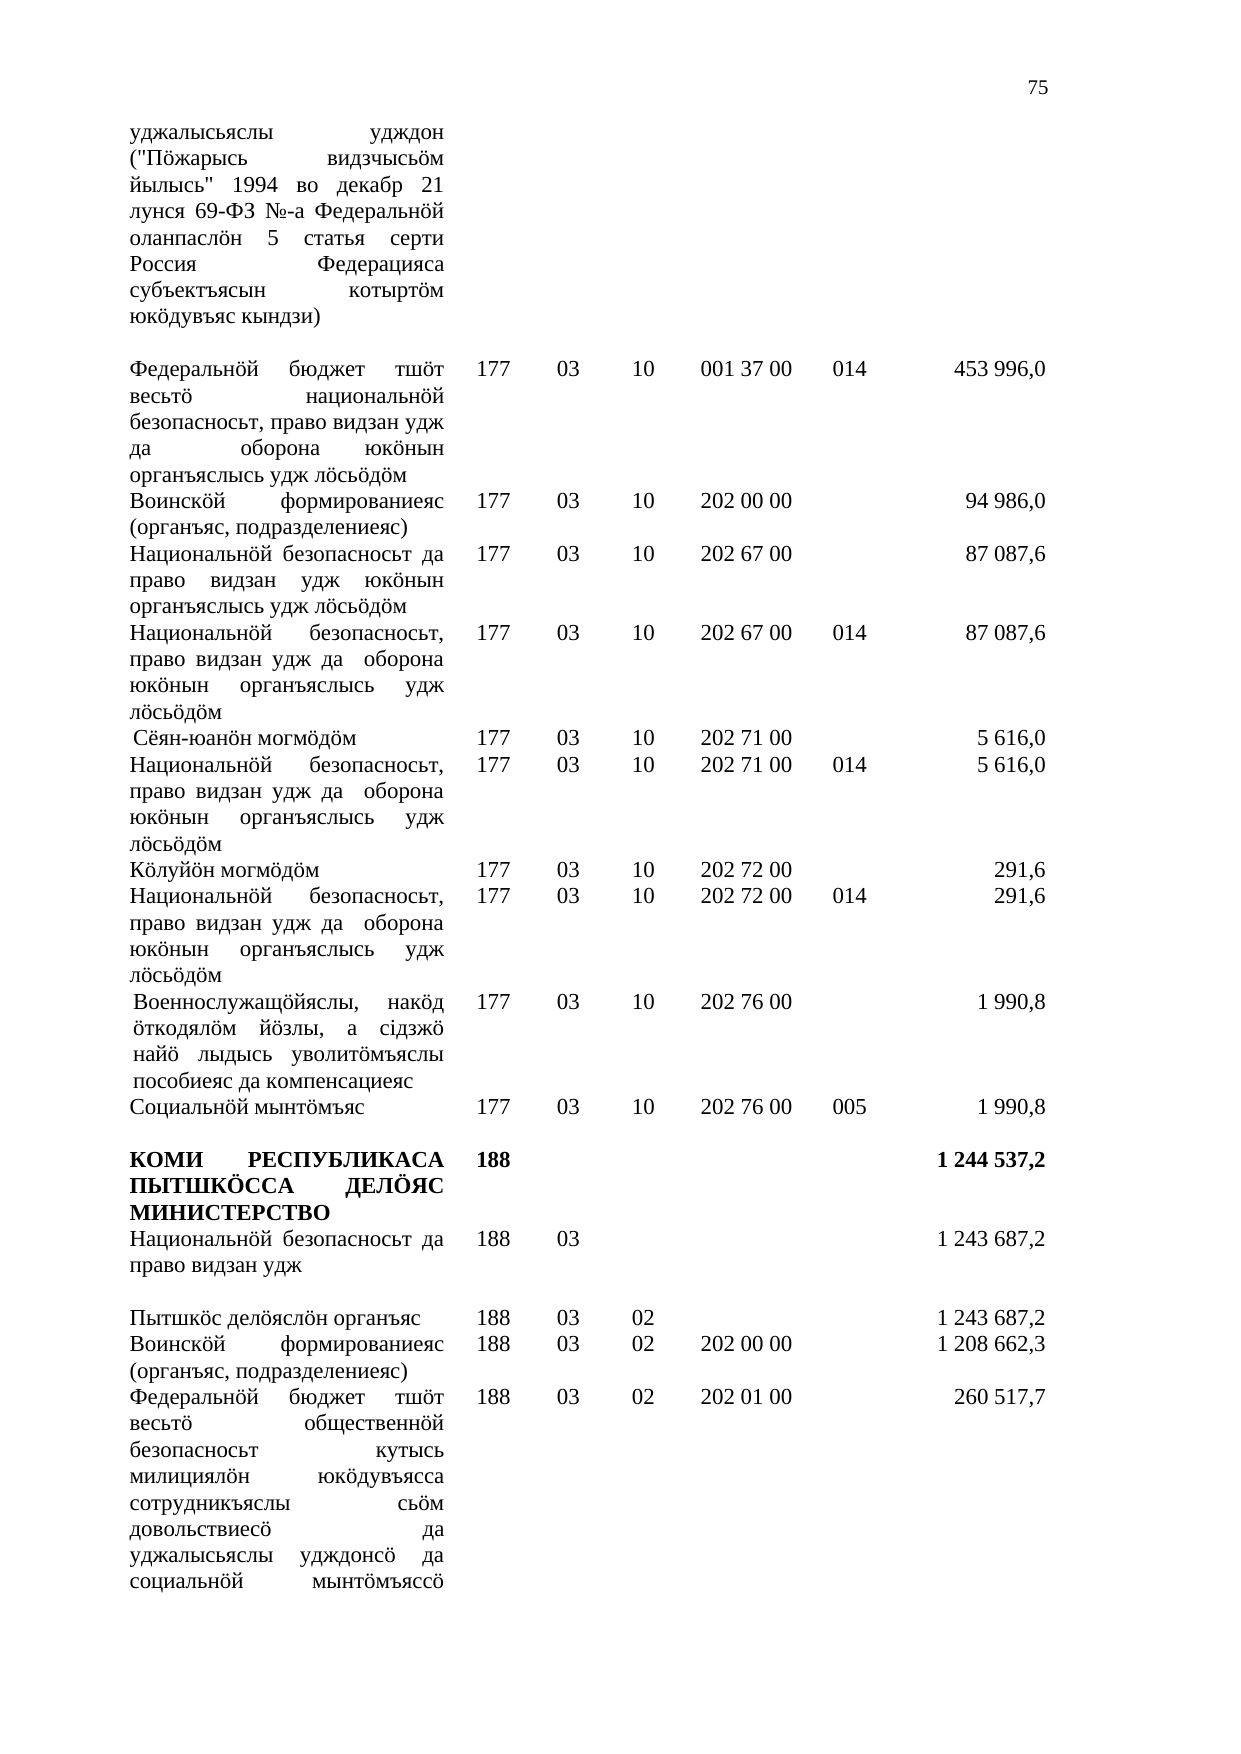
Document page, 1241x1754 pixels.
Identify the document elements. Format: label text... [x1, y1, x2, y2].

table_cell Пытшкöс делöяслöн органъяс [118, 1304, 456, 1330]
table_cell 177 [456, 619, 531, 724]
table_cell 188 [456, 1304, 531, 1330]
table_cell [812, 1383, 887, 1594]
table_cell Кöлуйöн могмöдöм [118, 856, 456, 882]
table_cell [887, 1120, 1057, 1146]
table_cell 014 [812, 883, 887, 988]
table_cell 03 [531, 540, 606, 619]
table_cell Сёян-юанöн могмöдöм [118, 724, 456, 751]
table_cell 1 243 687,2 [887, 1304, 1057, 1330]
table_cell 1 990,8 [887, 988, 1057, 1093]
table_cell 10 [606, 487, 681, 540]
table_cell 014 [812, 751, 887, 856]
table_cell 10 [606, 724, 681, 751]
table_cell [812, 724, 887, 751]
table_cell 202 72 00 [681, 883, 812, 988]
table_cell 188 [456, 1330, 531, 1383]
table_cell [812, 856, 887, 882]
table_cell 202 76 00 [681, 988, 812, 1093]
table_cell [1057, 883, 1113, 988]
table_cell 291,6 [887, 856, 1057, 882]
table_cell 10 [606, 751, 681, 856]
table_cell [1057, 724, 1113, 751]
table_cell [681, 1304, 812, 1330]
table_cell 10 [606, 883, 681, 988]
table_cell 02 [606, 1330, 681, 1383]
table_cell [1057, 1304, 1113, 1330]
table_cell 005 [812, 1093, 887, 1119]
table_cell [812, 1330, 887, 1383]
table_cell [1057, 751, 1113, 856]
table_cell Федеральнöй бюджет тшöт весьтö национальнöй безопасносьт, право видзан удж да оборона юкöнын органъяслысь удж лöсьöдöм [118, 355, 456, 487]
table_cell [1057, 1225, 1113, 1304]
table_cell 10 [606, 856, 681, 882]
table_cell 202 71 00 [681, 724, 812, 751]
table_cell 03 [531, 1225, 606, 1304]
table_cell 03 [531, 355, 606, 487]
table_cell 188 [456, 1146, 531, 1225]
table_cell 10 [606, 988, 681, 1093]
table_cell [681, 1146, 812, 1225]
table_cell [812, 1225, 887, 1304]
table_cell Воинскöй формированиеяс (органъяс, подразделениеяс) [118, 487, 456, 540]
table_cell 03 [531, 988, 606, 1093]
table_cell 202 67 00 [681, 540, 812, 619]
table_cell 177 [456, 988, 531, 1093]
table_cell [1057, 1093, 1113, 1119]
table_cell 1 243 687,2 [887, 1225, 1057, 1304]
table_cell 202 00 00 [681, 1330, 812, 1383]
table_cell 02 [606, 1304, 681, 1330]
table_cell 03 [531, 619, 606, 724]
table_cell [456, 118, 531, 355]
table_cell Воинскöй формированиеяс (органъяс, подразделениеяс) [118, 1330, 456, 1383]
table_cell 87 087,6 [887, 619, 1057, 724]
table_cell [812, 540, 887, 619]
table_cell 202 00 00 [681, 487, 812, 540]
table_cell [681, 1120, 812, 1146]
table_cell [1057, 355, 1113, 487]
table_cell 177 [456, 355, 531, 487]
table_cell Военнослужащöйяслы, накöд öткодялöм йöзлы, а сiдзжö найö лыдысь уволитöмъяслы пособиеяс да компенсациеяс [118, 988, 456, 1093]
table_cell [531, 1120, 606, 1146]
table_cell 1 990,8 [887, 1093, 1057, 1119]
table_cell 1 244 537,2 [887, 1146, 1057, 1225]
table_cell 177 [456, 724, 531, 751]
table_cell 03 [531, 1093, 606, 1119]
table_cell [1057, 1330, 1113, 1383]
table_cell [1057, 856, 1113, 882]
table_cell 10 [606, 619, 681, 724]
table_cell 177 [456, 487, 531, 540]
table_cell уджалысьяслы удждон ("Пöжарысь видзчысьöм йылысь" 1994 во декабр 21 лунся 69-ФЗ №-а Федеральнöй оланпаслöн 5 статья серти Россия Федерацияса субъектъясын котыртöм юкöдувъяс кындзи) [118, 118, 456, 355]
table_cell Национальнöй безопасносьт, право видзан удж да оборона юкöнын органъяслысь удж лöсьöдöм [118, 619, 456, 724]
table_cell 188 [456, 1225, 531, 1304]
table_cell 177 [456, 751, 531, 856]
table_cell 02 [606, 1383, 681, 1594]
table_cell [531, 1146, 606, 1225]
table_cell [456, 1120, 531, 1146]
table_cell 94 986,0 [887, 487, 1057, 540]
table_cell [1057, 988, 1113, 1093]
table_cell 03 [531, 856, 606, 882]
table_cell [887, 118, 1057, 355]
table_cell Федеральнöй бюджет тшöт весьтö общественнöй безопасносьт кутысь милициялöн юкöдувъясса сотрудникъяслы сьöм довольствиесö да уджалысьяслы удждонсö да социальнöй мынтöмъяссö [118, 1383, 456, 1594]
table_cell [606, 1225, 681, 1304]
table_cell [118, 1120, 456, 1146]
table_cell Социальнöй мынтöмъяс [118, 1093, 456, 1119]
table_cell [1057, 487, 1113, 540]
table_cell Национальнöй безопасносьт да право видзан удж юкöнын органъяслысь удж лöсьöдöм [118, 540, 456, 619]
table_cell 03 [531, 487, 606, 540]
table_cell 177 [456, 540, 531, 619]
table_cell Национальнöй безопасносьт, право видзан удж да оборона юкöнын органъяслысь удж лöсьöдöм [118, 883, 456, 988]
table_cell 014 [812, 355, 887, 487]
table_cell [681, 118, 812, 355]
table_cell [1057, 1120, 1113, 1146]
table_cell 188 [456, 1383, 531, 1594]
table_cell 177 [456, 1093, 531, 1119]
table_cell [606, 118, 681, 355]
table_cell 202 01 00 [681, 1383, 812, 1594]
table_cell 260 517,7 [887, 1383, 1057, 1594]
table_cell Национальнöй безопасносьт да право видзан удж [118, 1225, 456, 1304]
table_cell 014 [812, 619, 887, 724]
table_cell КОМИ РЕСПУБЛИКАСА ПЫТШКÖССА ДЕЛÖЯС МИНИСТЕРСТВО [118, 1146, 456, 1225]
table_cell 87 087,6 [887, 540, 1057, 619]
table_cell 202 71 00 [681, 751, 812, 856]
table_cell 5 616,0 [887, 724, 1057, 751]
table_cell 202 67 00 [681, 619, 812, 724]
table_cell [1057, 1383, 1113, 1594]
table_cell 10 [606, 540, 681, 619]
table_cell 202 72 00 [681, 856, 812, 882]
table_cell [812, 1304, 887, 1330]
table_cell 03 [531, 1383, 606, 1594]
table_cell 177 [456, 883, 531, 988]
table_cell 03 [531, 751, 606, 856]
table_cell 453 996,0 [887, 355, 1057, 487]
table_cell [606, 1146, 681, 1225]
table_cell 291,6 [887, 883, 1057, 988]
table_cell 1 208 662,3 [887, 1330, 1057, 1383]
table_cell [1057, 619, 1113, 724]
table_cell [812, 487, 887, 540]
table_cell 177 [456, 856, 531, 882]
table_cell 03 [531, 883, 606, 988]
table_cell Национальнöй безопасносьт, право видзан удж да оборона юкöнын органъяслысь удж лöсьöдöм [118, 751, 456, 856]
table_cell [812, 118, 887, 355]
table_cell 001 37 00 [681, 355, 812, 487]
table_cell [681, 1225, 812, 1304]
table_cell [812, 1120, 887, 1146]
table_cell [812, 1146, 887, 1225]
table_cell 202 76 00 [681, 1093, 812, 1119]
table_cell 03 [531, 1304, 606, 1330]
table_cell [1057, 540, 1113, 619]
table_cell 5 616,0 [887, 751, 1057, 856]
table_cell 10 [606, 355, 681, 487]
table_cell [812, 988, 887, 1093]
table_cell [1057, 1146, 1113, 1225]
table_cell [606, 1120, 681, 1146]
table_cell 03 [531, 724, 606, 751]
table_cell [531, 118, 606, 355]
table_cell [1057, 118, 1113, 355]
table_cell 03 [531, 1330, 606, 1383]
table_cell 10 [606, 1093, 681, 1119]
